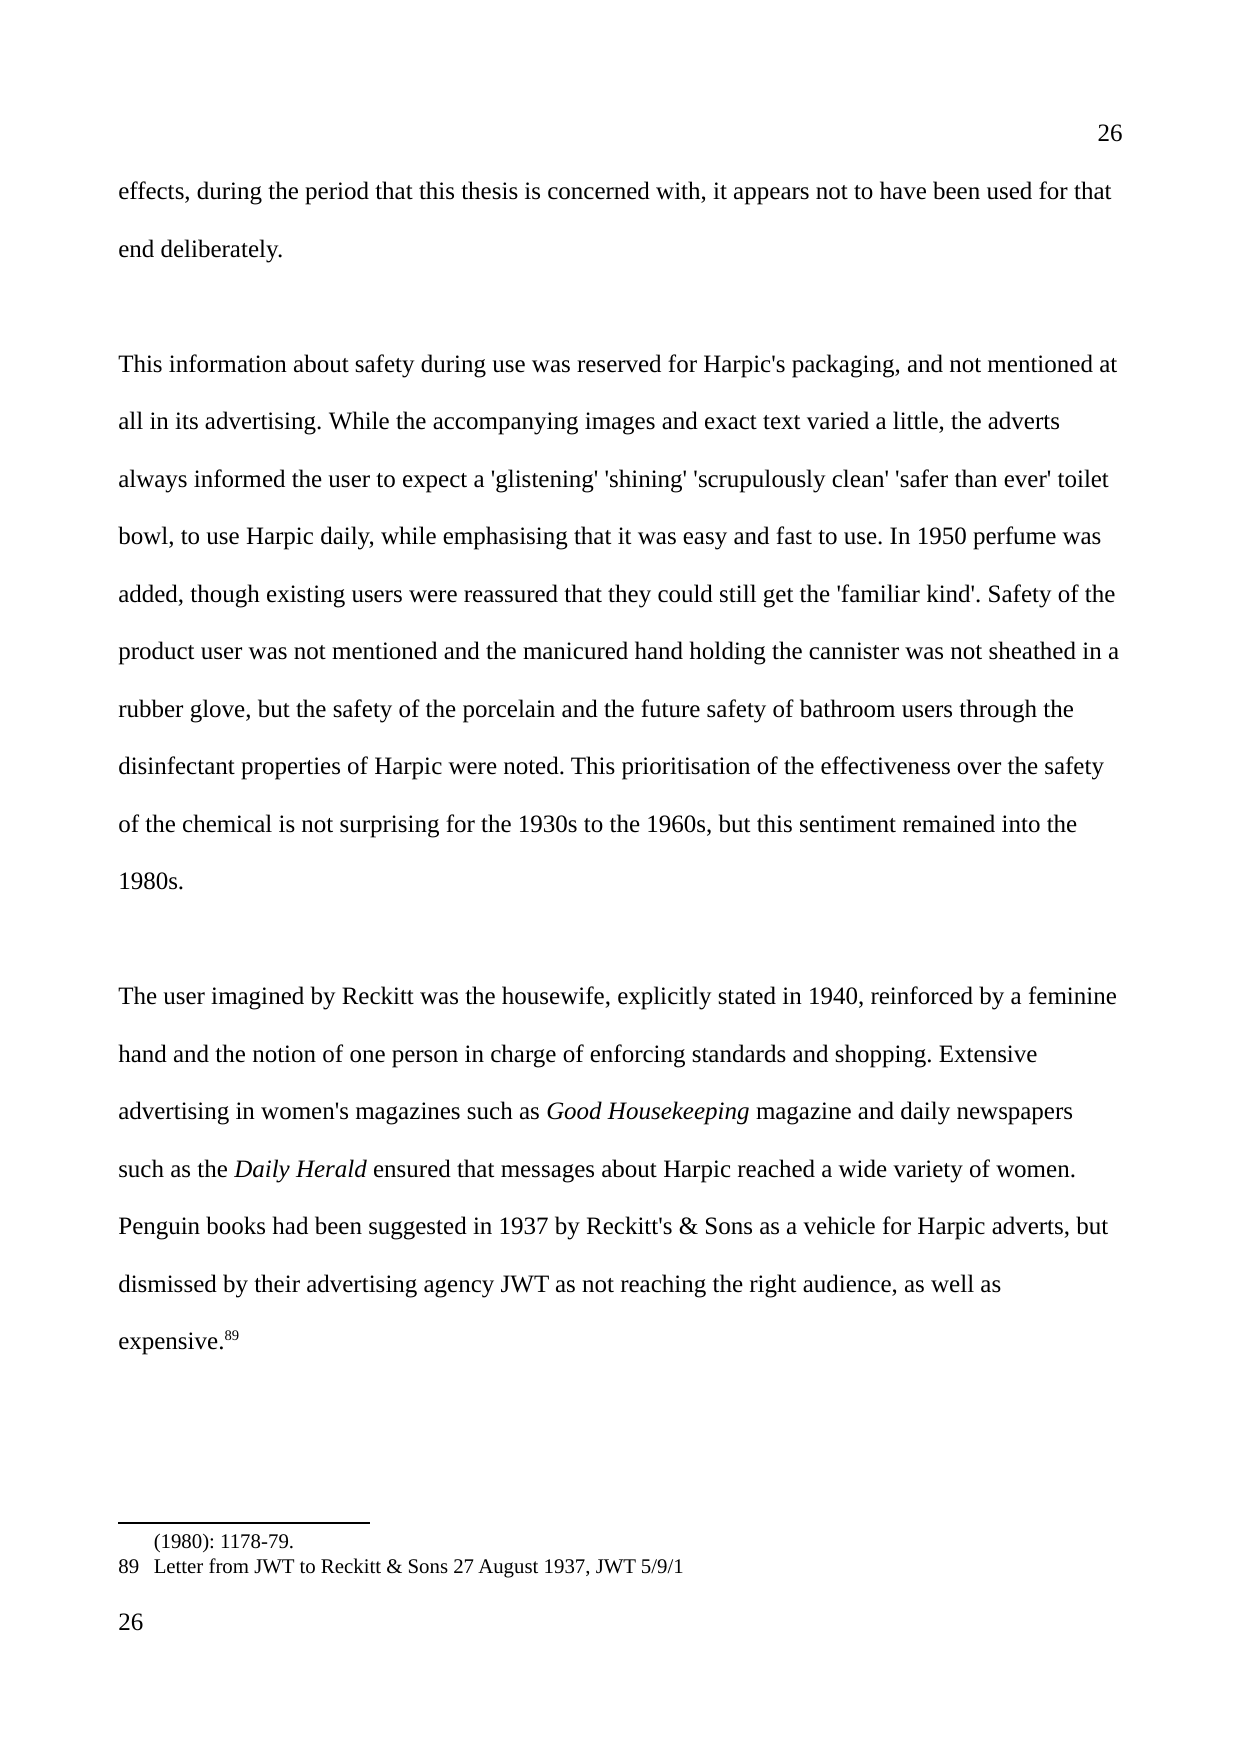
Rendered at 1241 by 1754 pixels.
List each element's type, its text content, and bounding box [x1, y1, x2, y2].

text (1980): 1178-79. [118, 1529, 1122, 1553]
text This information about safety during use was reserved for Harpic's packaging, and not mentioned at all in its advertising. While the accompanying images and exact text varied a little, the adverts always informed the user to expect a 'glistening' 'shining' 'scrupulously clean' 'safer than ever' toilet bowl, to use Harpic daily, while emphasising that it was easy and fast to use. In 1950 perfume was added, though existing users were reassured that they could still get the 'familiar kind'. Safety of the product user was not mentioned and the manicured hand holding the cannister was not sheathed in a rubber glove, but the safety of the porcelain and the future safety of bathroom users through the disinfectant properties of Harpic were noted. This prioritisation of the effectiveness over the safety of the chemical is not surprising for the 1930s to the 1960s, but this sentiment remained into the 1980s. [118, 349, 1122, 895]
text Letter from JWT to Reckitt & Sons 27 August 1937, JWT 5/9/1 [118, 1553, 1122, 1578]
text The user imagined by Reckitt was the housewife, explicitly stated in 1940, reinforced by a feminine hand and the notion of one person in charge of enforcing standards and shopping. Extensive advertising in women's magazines such as Good Housekeeping magazine and daily newspapers such as the Daily Herald ensured that messages about Harpic reached a wide variety of women. Penguin books had been suggested in 1937 by Reckitt's & Sons as a vehicle for Harpic adverts, but dismissed by their advertising agency JWT as not reaching the right audience, as well as expensive. [118, 981, 1122, 1355]
text effects, during the period that this thesis is concerned with, it appears not to have been used for that end deliberately. [118, 176, 1122, 263]
